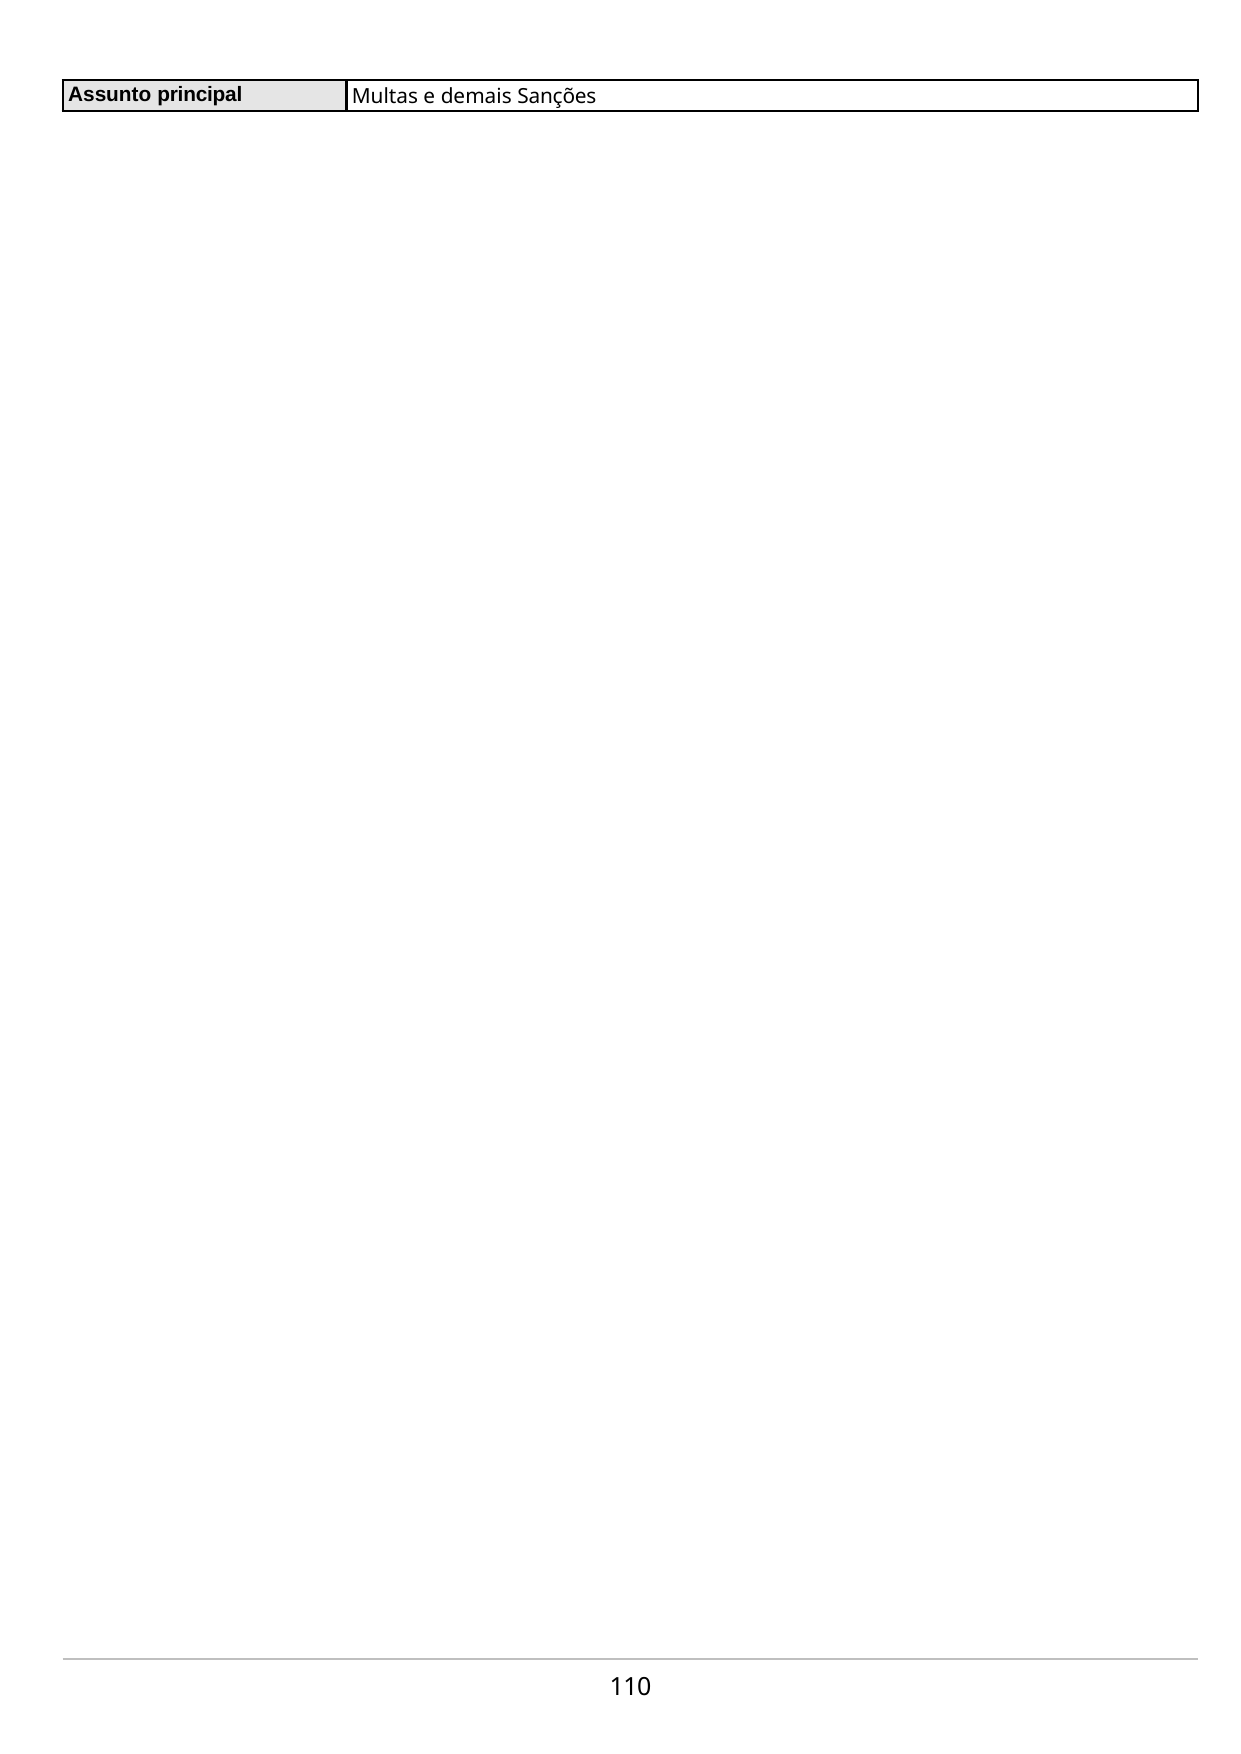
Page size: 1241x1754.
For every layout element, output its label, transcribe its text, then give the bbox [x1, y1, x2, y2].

table_cell Multas e demais Sanções [348, 81, 1197, 110]
table_cell Assunto principal [64, 81, 345, 110]
